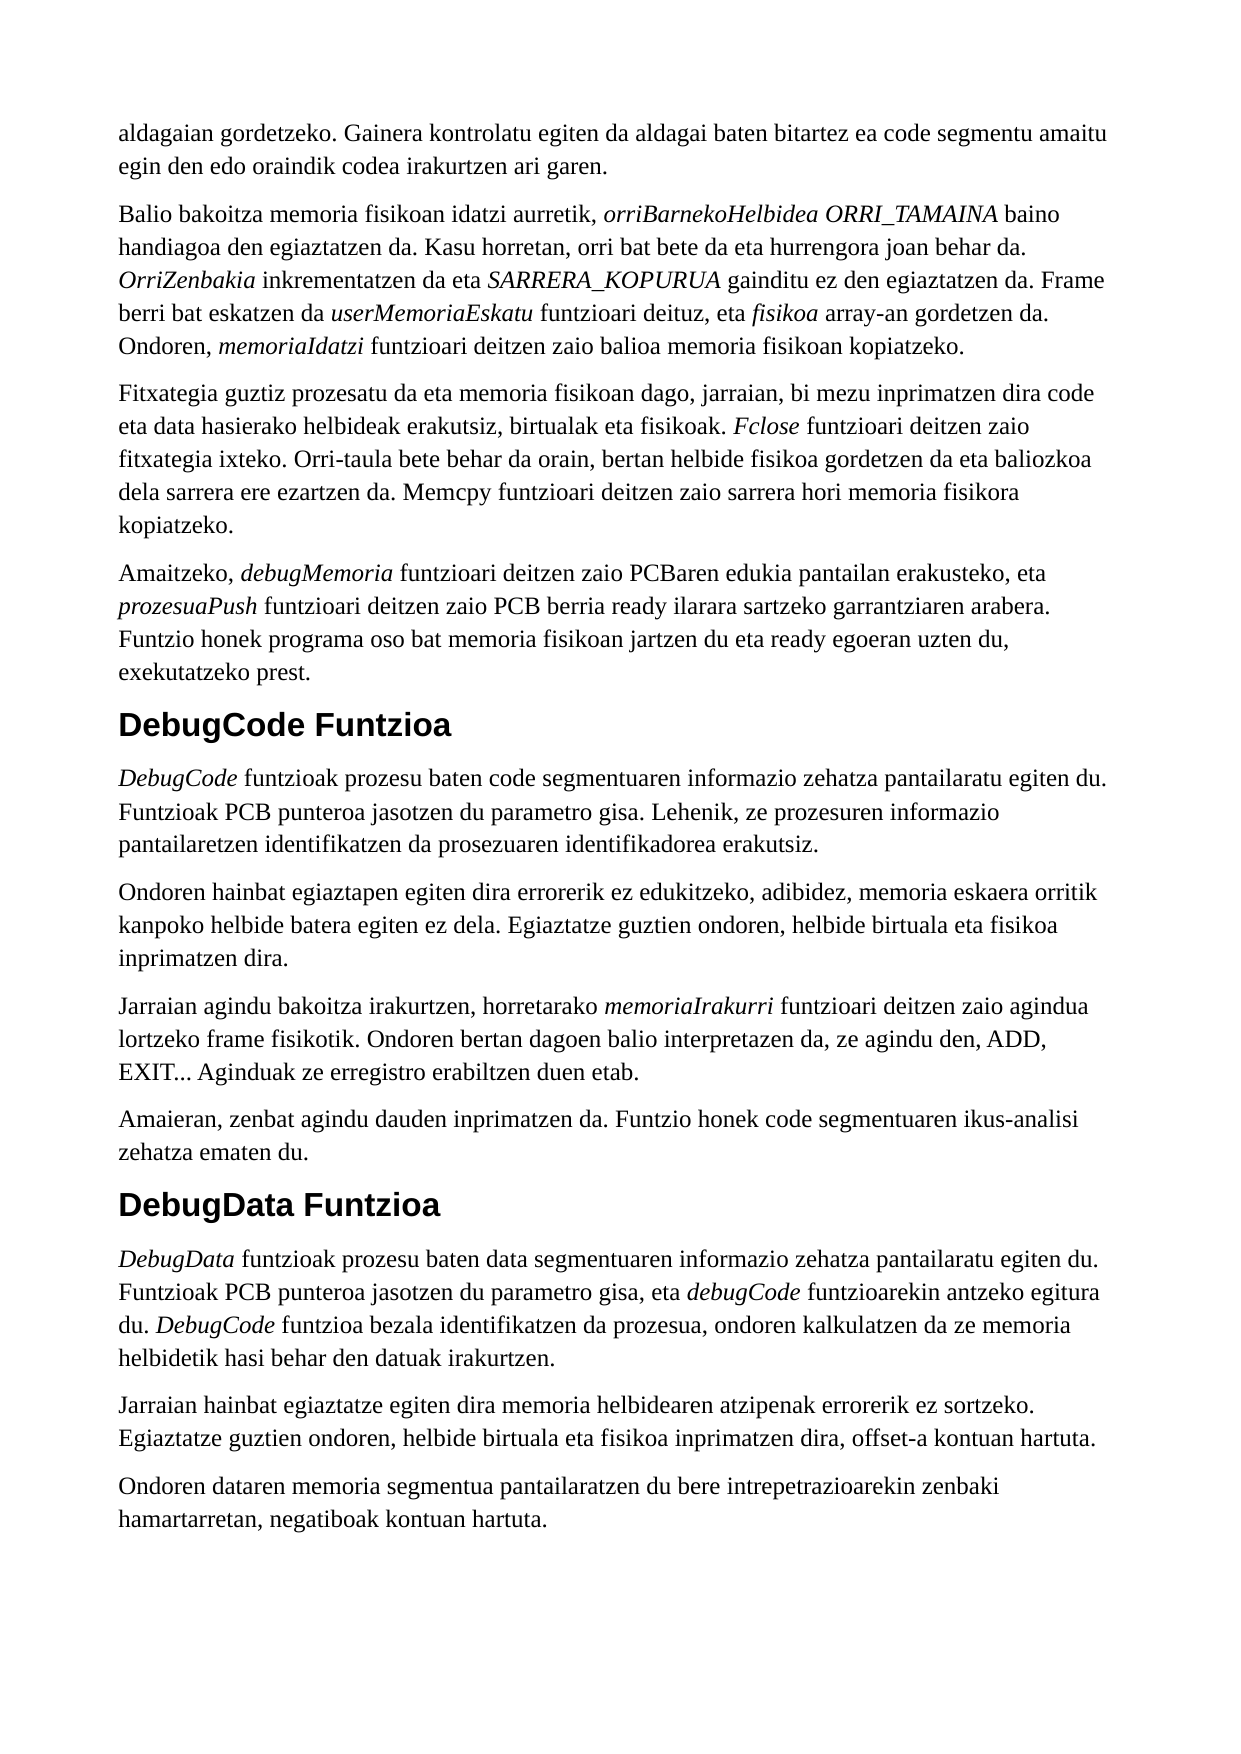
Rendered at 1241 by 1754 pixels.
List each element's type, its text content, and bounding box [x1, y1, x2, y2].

text Fitxategia guztiz prozesatu da eta memoria fisikoan dago, jarraian, bi mezu inprimatzen dira code eta data hasierako helbideak erakutsiz, birtualak eta fisikoak. Fclose funtzioari deitzen zaio fitxategia ixteko. Orri-taula bete behar da orain, bertan helbide fisikoa gordetzen da eta baliozkoa dela sarrera ere ezartzen da. Memcpy funtzioari deitzen zaio sarrera hori memoria fisikora kopiatzeko. [118, 378, 1122, 539]
text Ondoren hainbat egiaztapen egiten dira errorerik ez edukitzeko, adibidez, memoria eskaera orritik kanpoko helbide batera egiten ez dela. Egiaztatze guztien ondoren, helbide birtuala eta fisikoa inprimatzen dira. [118, 877, 1122, 972]
text Jarraian agindu bakoitza irakurtzen, horretarako memoriaIrakurri funtzioari deitzen zaio agindua lortzeko frame fisikotik. Ondoren bertan dagoen balio interpretazen da, ze agindu den, ADD, EXIT... Aginduak ze erregistro erabiltzen duen etab. [118, 991, 1122, 1086]
subtitle DebugCode Funtzioa [118, 705, 1122, 743]
text Ondoren dataren memoria segmentua pantailaratzen du bere intrepetrazioarekin zenbaki hamartarretan, negatiboak kontuan hartuta. [118, 1471, 1122, 1533]
text Jarraian hainbat egiaztatze egiten dira memoria helbidearen atzipenak errorerik ez sortzeko. Egiaztatze guztien ondoren, helbide birtuala eta fisikoa inprimatzen dira, offset-a kontuan hartuta. [118, 1391, 1122, 1452]
text Amaitzeko, debugMemoria funtzioari deitzen zaio PCBaren edukia pantailan erakusteko, eta prozesuaPush funtzioari deitzen zaio PCB berria ready ilarara sartzeko garrantziaren arabera. Funtzio honek programa oso bat memoria fisikoan jartzen du eta ready egoeran uzten du, exekutatzeko prest. [118, 558, 1122, 686]
text DebugData funtzioak prozesu baten data segmentuaren informazio zehatza pantailaratu egiten du. Funtzioak PCB punteroa jasotzen du parametro gisa, eta debugCode funtzioarekin antzeko egitura du. DebugCode funtzioa bezala identifikatzen da prozesua, ondoren kalkulatzen da ze memoria helbidetik hasi behar den datuak irakurtzen. [118, 1244, 1122, 1372]
text DebugCode funtzioak prozesu baten code segmentuaren informazio zehatza pantailaratu egiten du. Funtzioak PCB punteroa jasotzen du parametro gisa. Lehenik, ze prozesuren informazio pantailaretzen identifikatzen da prosezuaren identifikadorea erakutsiz. [118, 763, 1122, 858]
subtitle DebugData Funtzioa [118, 1185, 1122, 1223]
text Amaieran, zenbat agindu dauden inprimatzen da. Funtzio honek code segmentuaren ikus-analisi zehatza ematen du. [118, 1104, 1122, 1166]
text aldagaian gordetzeko. Gainera kontrolatu egiten da aldagai baten bitartez ea code segmentu amaitu egin den edo oraindik codea irakurtzen ari garen. [118, 118, 1122, 180]
text Balio bakoitza memoria fisikoan idatzi aurretik, orriBarnekoHelbidea ORRI_TAMAINA baino handiagoa den egiaztatzen da. Kasu horretan, orri bat bete da eta hurrengora joan behar da. OrriZenbakia inkrementatzen da eta SARRERA_KOPURUA gainditu ez den egiaztatzen da. Frame berri bat eskatzen da userMemoriaEskatu funtzioari deituz, eta fisikoa array-an gordetzen da. Ondoren, memoriaIdatzi funtzioari deitzen zaio balioa memoria fisikoan kopiatzeko. [118, 199, 1122, 359]
